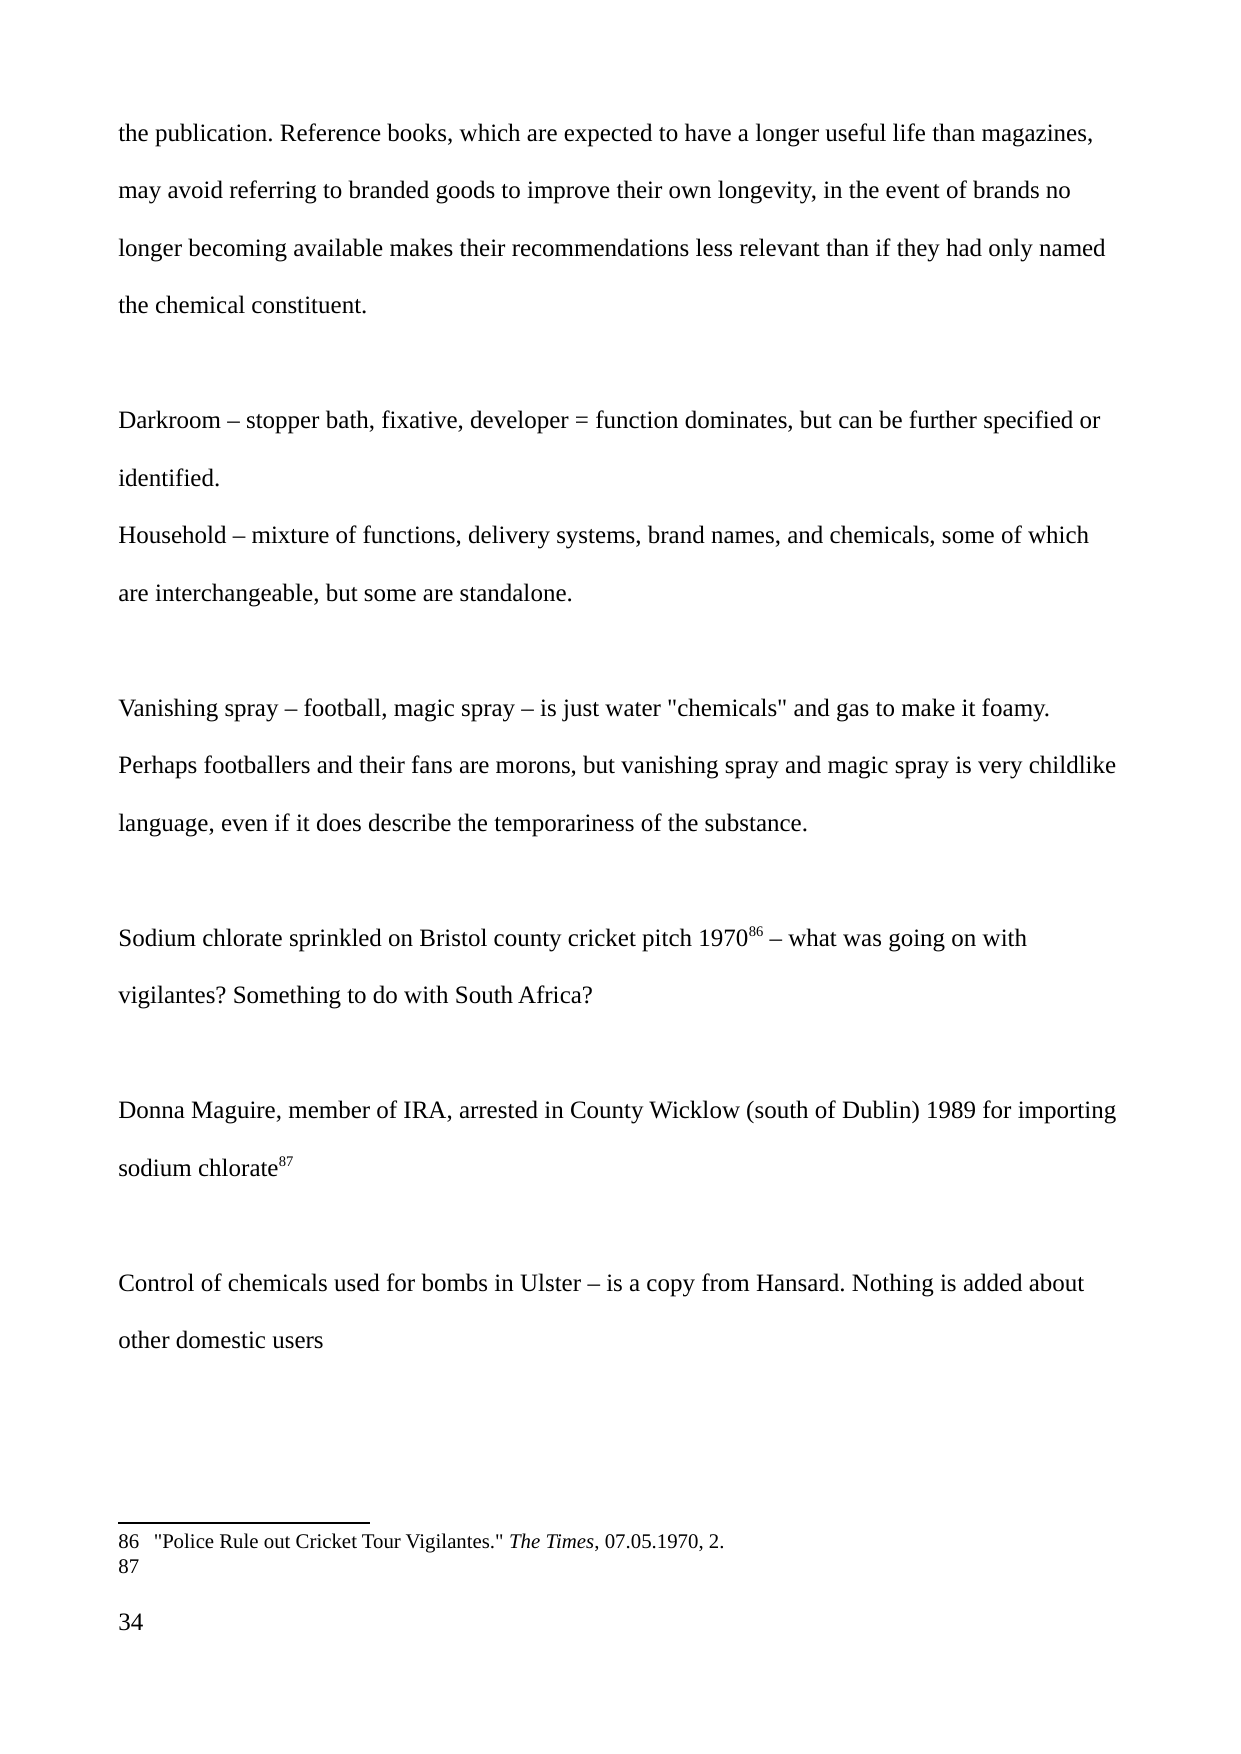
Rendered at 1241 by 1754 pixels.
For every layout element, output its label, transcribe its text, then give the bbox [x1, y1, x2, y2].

text Control of chemicals used for bombs in Ulster – is a copy from Hansard. Nothing is added about other domestic users [118, 1268, 1122, 1354]
text Donna Maguire, member of IRA, arrested in County Wicklow (south of Dublin) 1989 for importing sodium chlorate [118, 1096, 1122, 1182]
text Household – mixture of functions, delivery systems, brand names, and chemicals, some of which are interchangeable, but some are standalone. [118, 521, 1122, 607]
text Vanishing spray – football, magic spray – is just water "chemicals" and gas to make it foamy. Perhaps footballers and their fans are morons, but vanishing spray and magic spray is very childlike language, even if it does describe the temporariness of the substance. [118, 693, 1122, 837]
text the publication. Reference books, which are expected to have a longer useful life than magazines, may avoid referring to branded goods to improve their own longevity, in the event of brands no longer becoming available makes their recommendations less relevant than if they had only named the chemical constituent. [118, 118, 1122, 319]
text Sodium chlorate sprinkled on Bristol county cricket pitch 1970 – what was going on with vigilantes? Something to do with South Africa? [118, 923, 1122, 1009]
text Darkroom – stopper bath, fixative, developer = function dominates, but can be further specified or identified. [118, 406, 1122, 492]
text "Police Rule out Cricket Tour Vigilantes." The Times, 07.05.1970, 2. [118, 1529, 1122, 1553]
